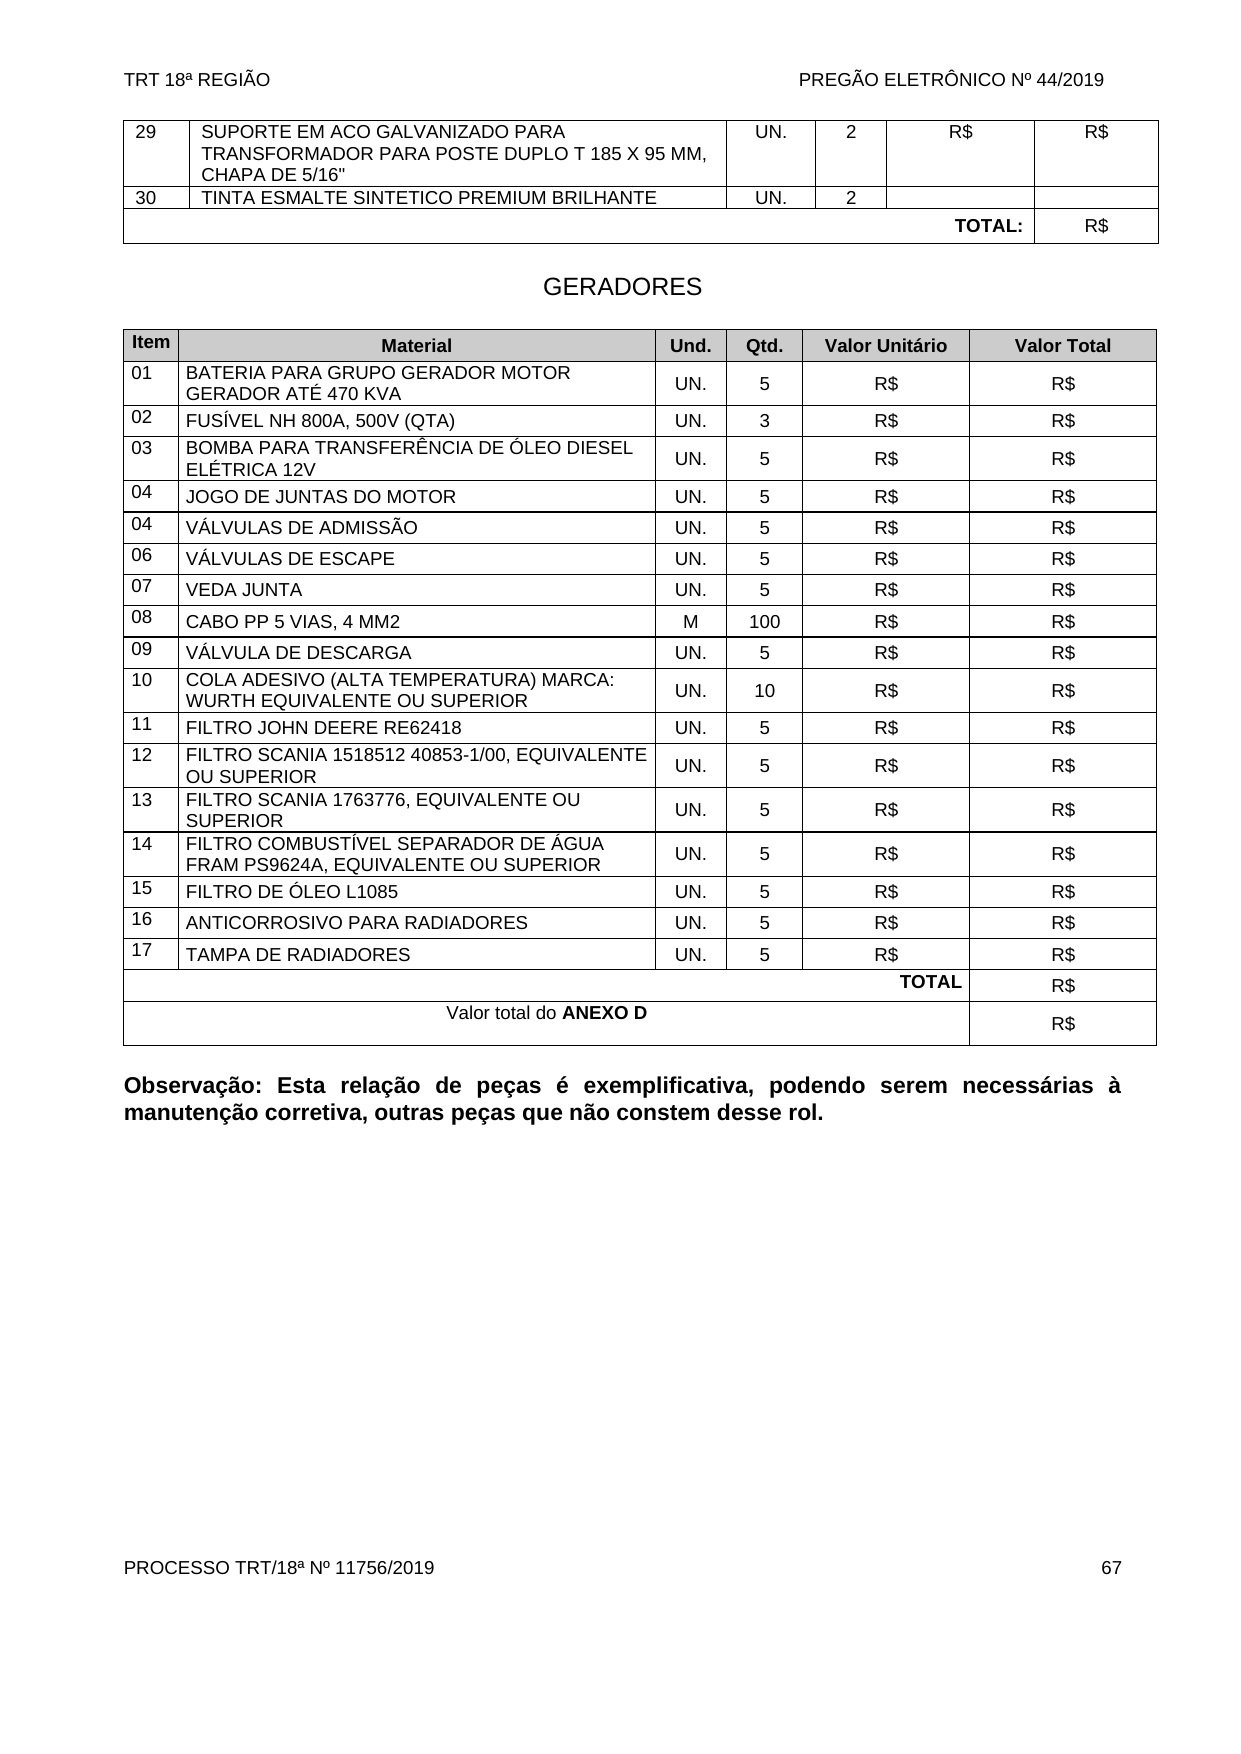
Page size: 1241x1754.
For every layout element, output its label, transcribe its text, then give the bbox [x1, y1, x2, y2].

table_cell R$ [970, 638, 1156, 668]
table_cell TAMPA DE RADIADORES [179, 939, 655, 969]
table_cell 5 [727, 544, 802, 574]
table_cell 04 [124, 481, 178, 511]
table_cell 06 [124, 544, 178, 574]
table_cell R$ [803, 575, 969, 605]
table_cell R$ [803, 908, 969, 938]
table_cell FUSÍVEL NH 800A, 500V (QTA) [179, 406, 655, 436]
table_cell 08 [124, 606, 178, 636]
table_cell 04 [124, 513, 178, 543]
table_header Und. [656, 330, 726, 361]
table_cell UN. [727, 121, 815, 186]
table_cell VÁLVULA DE DESCARGA [179, 638, 655, 668]
table_cell UN. [656, 744, 726, 787]
table_header Material [179, 330, 655, 361]
table_cell JOGO DE JUNTAS DO MOTOR [179, 481, 655, 511]
table_cell R$ [970, 362, 1156, 405]
table_cell 07 [124, 575, 178, 605]
table_cell UN. [656, 362, 726, 405]
table_cell UN. [656, 513, 726, 543]
table_cell TOTAL [124, 970, 969, 1001]
table_cell R$ [970, 908, 1156, 938]
table_cell R$ [803, 406, 969, 436]
table_cell R$ [803, 877, 969, 907]
table_cell UN. [656, 877, 726, 907]
table_cell R$ [970, 606, 1156, 636]
table_cell R$ [970, 744, 1156, 787]
table_cell R$ [970, 833, 1156, 876]
table_cell 2 [816, 121, 886, 186]
table_cell R$ [803, 606, 969, 636]
table_cell VÁLVULAS DE ESCAPE [179, 544, 655, 574]
table_cell 5 [727, 638, 802, 668]
table_cell 5 [727, 437, 802, 480]
table_cell 17 [124, 939, 178, 969]
table_cell R$ [970, 406, 1156, 436]
table_cell 14 [124, 833, 178, 876]
table_cell 11 [124, 713, 178, 743]
table_cell TINTA ESMALTE SINTETICO PREMIUM BRILHANTE [190, 187, 726, 208]
table_cell VÁLVULAS DE ADMISSÃO [179, 513, 655, 543]
table_cell UN. [656, 406, 726, 436]
table_cell 100 [727, 606, 802, 636]
table_cell R$ [970, 437, 1156, 480]
table_cell R$ [970, 513, 1156, 543]
table_cell 30 [124, 187, 189, 208]
table_cell FILTRO DE ÓLEO L1085 [179, 877, 655, 907]
table_cell R$ [803, 939, 969, 969]
table_cell [1035, 187, 1158, 208]
table_header Item [124, 330, 178, 361]
table_cell UN. [656, 788, 726, 831]
table_cell 5 [727, 908, 802, 938]
table_cell R$ [970, 877, 1156, 907]
table_cell R$ [970, 544, 1156, 574]
table_cell R$ [803, 744, 969, 787]
table_cell 02 [124, 406, 178, 436]
table_cell FILTRO SCANIA 1518512 40853-1/00, EQUIVALENTE OU SUPERIOR [179, 744, 655, 787]
table_cell 10 [124, 669, 178, 712]
table_cell FILTRO SCANIA 1763776, EQUIVALENTE OU SUPERIOR [179, 788, 655, 831]
table_cell 16 [124, 908, 178, 938]
table_cell UN. [656, 713, 726, 743]
table_cell 10 [727, 669, 802, 712]
table_cell 3 [727, 406, 802, 436]
table_cell R$ [970, 788, 1156, 831]
table_cell R$ [970, 939, 1156, 969]
table_cell COLA ADESIVO (ALTA TEMPERATURA) MARCA: WURTH EQUIVALENTE OU SUPERIOR [179, 669, 655, 712]
table_cell 09 [124, 638, 178, 668]
table_cell UN. [656, 638, 726, 668]
table_cell UN. [656, 481, 726, 511]
table_cell 5 [727, 481, 802, 511]
table_cell R$ [803, 669, 969, 712]
table_cell VEDA JUNTA [179, 575, 655, 605]
table_cell BATERIA PARA GRUPO GERADOR MOTOR GERADOR ATÉ 470 KVA [179, 362, 655, 405]
table_cell 5 [727, 713, 802, 743]
table_cell R$ [970, 970, 1156, 1001]
text Observação: Esta relação de peças é exemplificativa, podendo serem necessárias à manutenção corretiva, outras peças que não constem desse rol. [123, 1072, 1122, 1125]
table_cell TOTAL: [124, 209, 1034, 243]
table_cell R$ [970, 575, 1156, 605]
table_cell 01 [124, 362, 178, 405]
table_header Valor Unitário [803, 330, 969, 361]
table_cell R$ [803, 638, 969, 668]
table_cell 5 [727, 788, 802, 831]
table_cell CABO PP 5 VIAS, 4 MM2 [179, 606, 655, 636]
table_cell UN. [656, 437, 726, 480]
table_cell R$ [803, 788, 969, 831]
table_cell R$ [970, 713, 1156, 743]
table_cell 12 [124, 744, 178, 787]
table_cell UN. [656, 544, 726, 574]
table_cell R$ [803, 713, 969, 743]
table_cell UN. [656, 908, 726, 938]
table_cell ANTICORROSIVO PARA RADIADORES [179, 908, 655, 938]
table_cell 13 [124, 788, 178, 831]
text GERADORES [123, 272, 1122, 301]
table_cell R$ [803, 833, 969, 876]
table_cell R$ [970, 669, 1156, 712]
table_cell R$ [970, 481, 1156, 511]
table_cell 5 [727, 744, 802, 787]
table_cell R$ [803, 481, 969, 511]
table_cell 5 [727, 575, 802, 605]
table_cell R$ [887, 121, 1034, 186]
table_cell 5 [727, 833, 802, 876]
table_header Valor Total [970, 330, 1156, 361]
table_cell 5 [727, 877, 802, 907]
table_header Qtd. [727, 330, 802, 361]
table_cell 29 [124, 121, 189, 186]
table_cell [887, 187, 1034, 208]
table_cell R$ [803, 544, 969, 574]
table_cell 2 [816, 187, 886, 208]
table_cell 5 [727, 939, 802, 969]
table_cell UN. [656, 939, 726, 969]
table_cell SUPORTE EM ACO GALVANIZADO PARA TRANSFORMADOR PARA POSTE DUPLO T 185 X 95 MM, CHAPA DE 5/16" [190, 121, 726, 186]
table_cell BOMBA PARA TRANSFERÊNCIA DE ÓLEO DIESEL ELÉTRICA 12V [179, 437, 655, 480]
table_cell 03 [124, 437, 178, 480]
table_cell R$ [1035, 121, 1158, 186]
table_cell UN. [656, 575, 726, 605]
table_cell UN. [727, 187, 815, 208]
table_cell UN. [656, 669, 726, 712]
table_cell 5 [727, 362, 802, 405]
table_cell R$ [803, 437, 969, 480]
table_cell R$ [803, 513, 969, 543]
table_cell M [656, 606, 726, 636]
table_cell UN. [656, 833, 726, 876]
table_cell R$ [970, 1002, 1156, 1045]
table_cell 15 [124, 877, 178, 907]
table_cell FILTRO JOHN DEERE RE62418 [179, 713, 655, 743]
table_cell R$ [803, 362, 969, 405]
table_cell Valor total do ANEXO D [124, 1002, 969, 1045]
table_cell 5 [727, 513, 802, 543]
table_cell R$ [1035, 209, 1158, 243]
table_cell FILTRO COMBUSTÍVEL SEPARADOR DE ÁGUA FRAM PS9624A, EQUIVALENTE OU SUPERIOR [179, 833, 655, 876]
